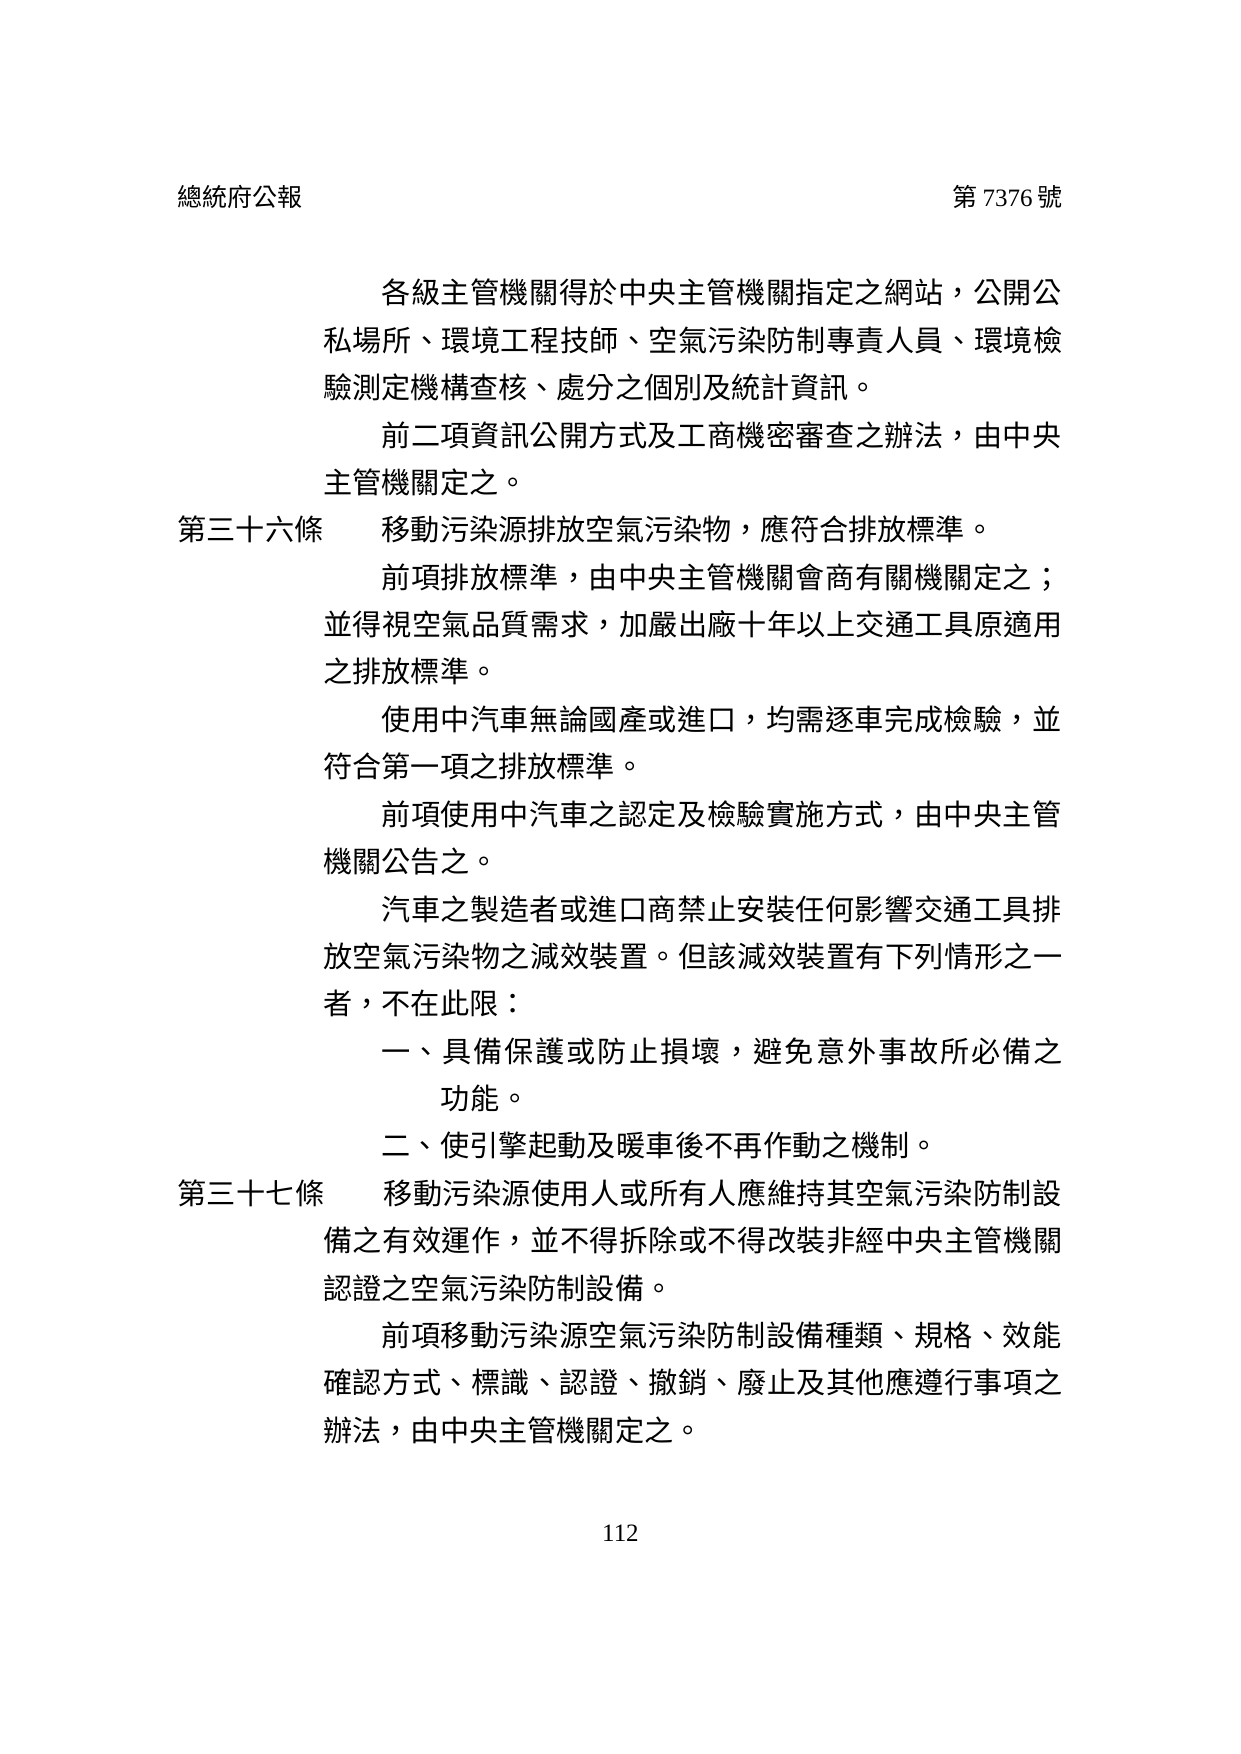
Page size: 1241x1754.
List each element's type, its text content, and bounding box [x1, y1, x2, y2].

text 第三十六條 移動污染源排放空氣污染物，應符合排放標準。 [177, 503, 1063, 550]
text 汽車之製造者或進口商禁止安裝任何影響交通工具排放空氣污染物之減效裝置。但該減效裝置有下列情形之一者，不在此限： [323, 882, 1063, 1024]
text 第三十七條 移動污染源使用人或所有人應維持其空氣污染防制設備之有效運作，並不得拆除或不得改裝非經中央主管機關認證之空氣污染防制設備。 [177, 1166, 1063, 1308]
text 一、具備保護或防止損壞，避免意外事故所必備之功能。 [381, 1024, 1063, 1119]
text 前項使用中汽車之認定及檢驗實施方式，由中央主管機關公告之。 [323, 787, 1063, 882]
text 使用中汽車無論國產或進口，均需逐車完成檢驗，並符合第一項之排放標準。 [323, 692, 1063, 787]
text 前項排放標準，由中央主管機關會商有關機關定之；並得視空氣品質需求，加嚴出廠十年以上交通工具原適用之排放標準。 [323, 550, 1063, 692]
text 各級主管機關得於中央主管機關指定之網站，公開公私場所、環境工程技師、空氣污染防制專責人員、環境檢驗測定機構查核、處分之個別及統計資訊。 [323, 266, 1063, 408]
text 二、使引擎起動及暖車後不再作動之機制。 [381, 1119, 1063, 1166]
text 前項移動污染源空氣污染防制設備種類、規格、效能確認方式、標識、認證、撤銷、廢止及其他應遵行事項之辦法，由中央主管機關定之。 [323, 1308, 1063, 1451]
text 前二項資訊公開方式及工商機密審查之辦法，由中央主管機關定之。 [323, 408, 1063, 503]
